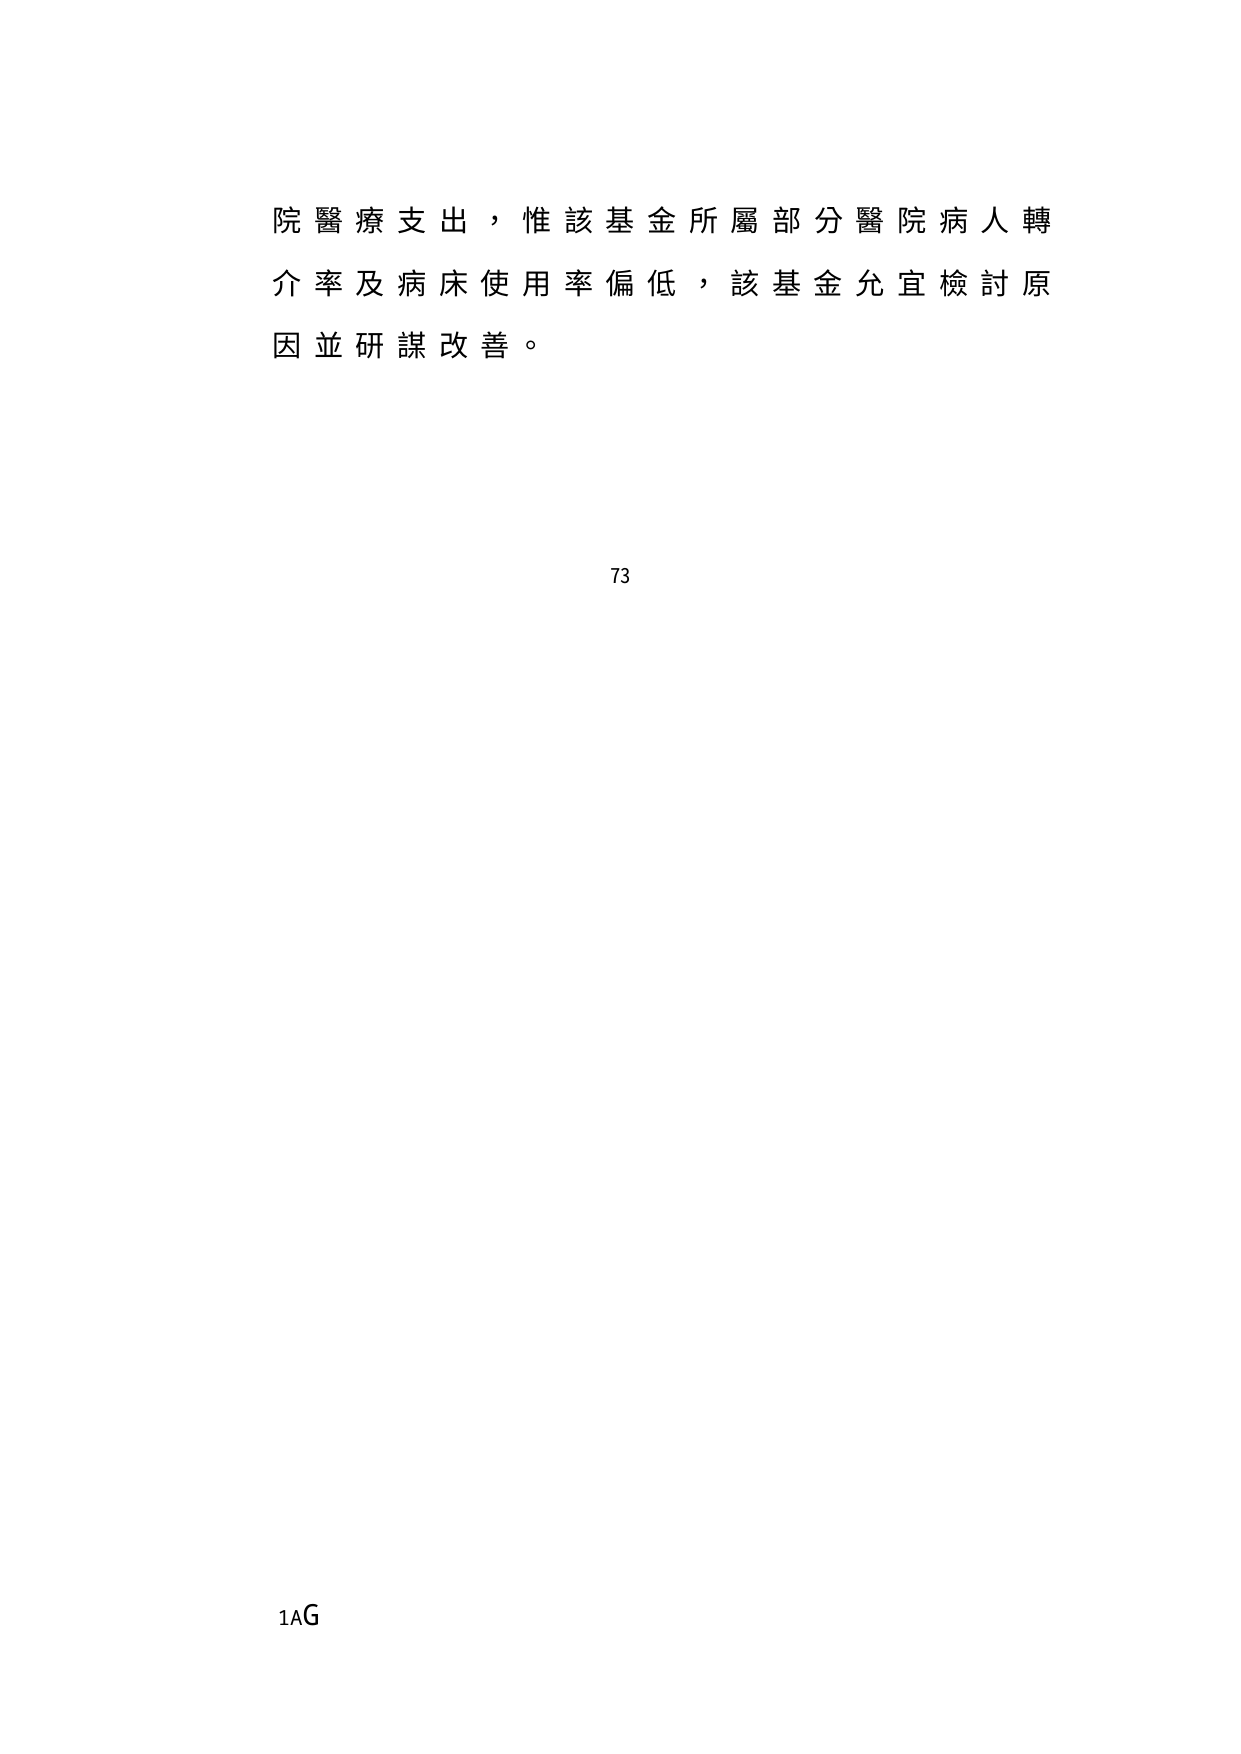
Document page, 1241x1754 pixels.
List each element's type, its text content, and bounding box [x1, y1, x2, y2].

text 院醫療支出，惟該基金所屬部分醫院病人轉介率及病床使用率偏低，該基金允宜檢討原因並研謀改善。 [242, 177, 1058, 365]
